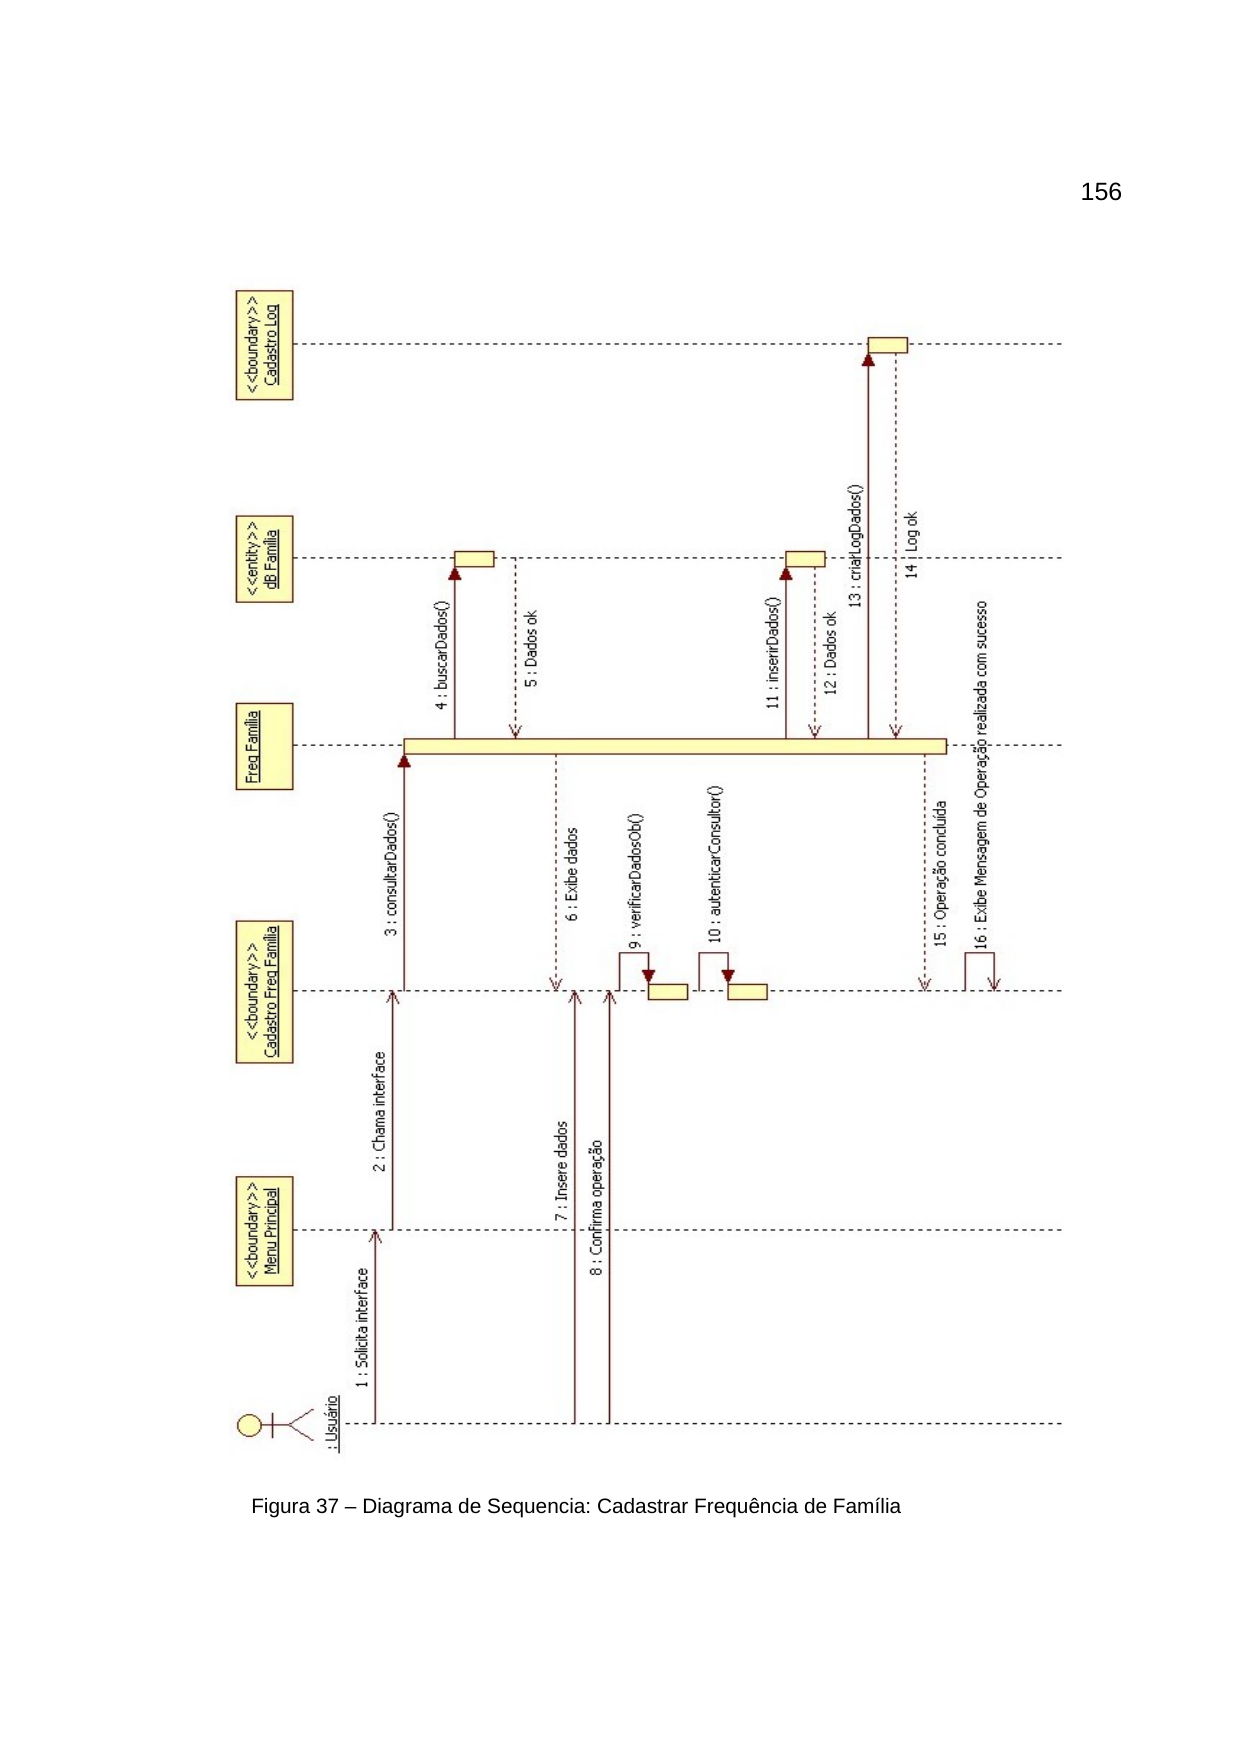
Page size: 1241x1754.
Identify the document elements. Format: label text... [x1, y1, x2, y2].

text Figura 37 – Diagrama de Sequencia: Cadastrar Frequência de Família [177, 1494, 1122, 1518]
picture [207, 265, 1092, 1494]
